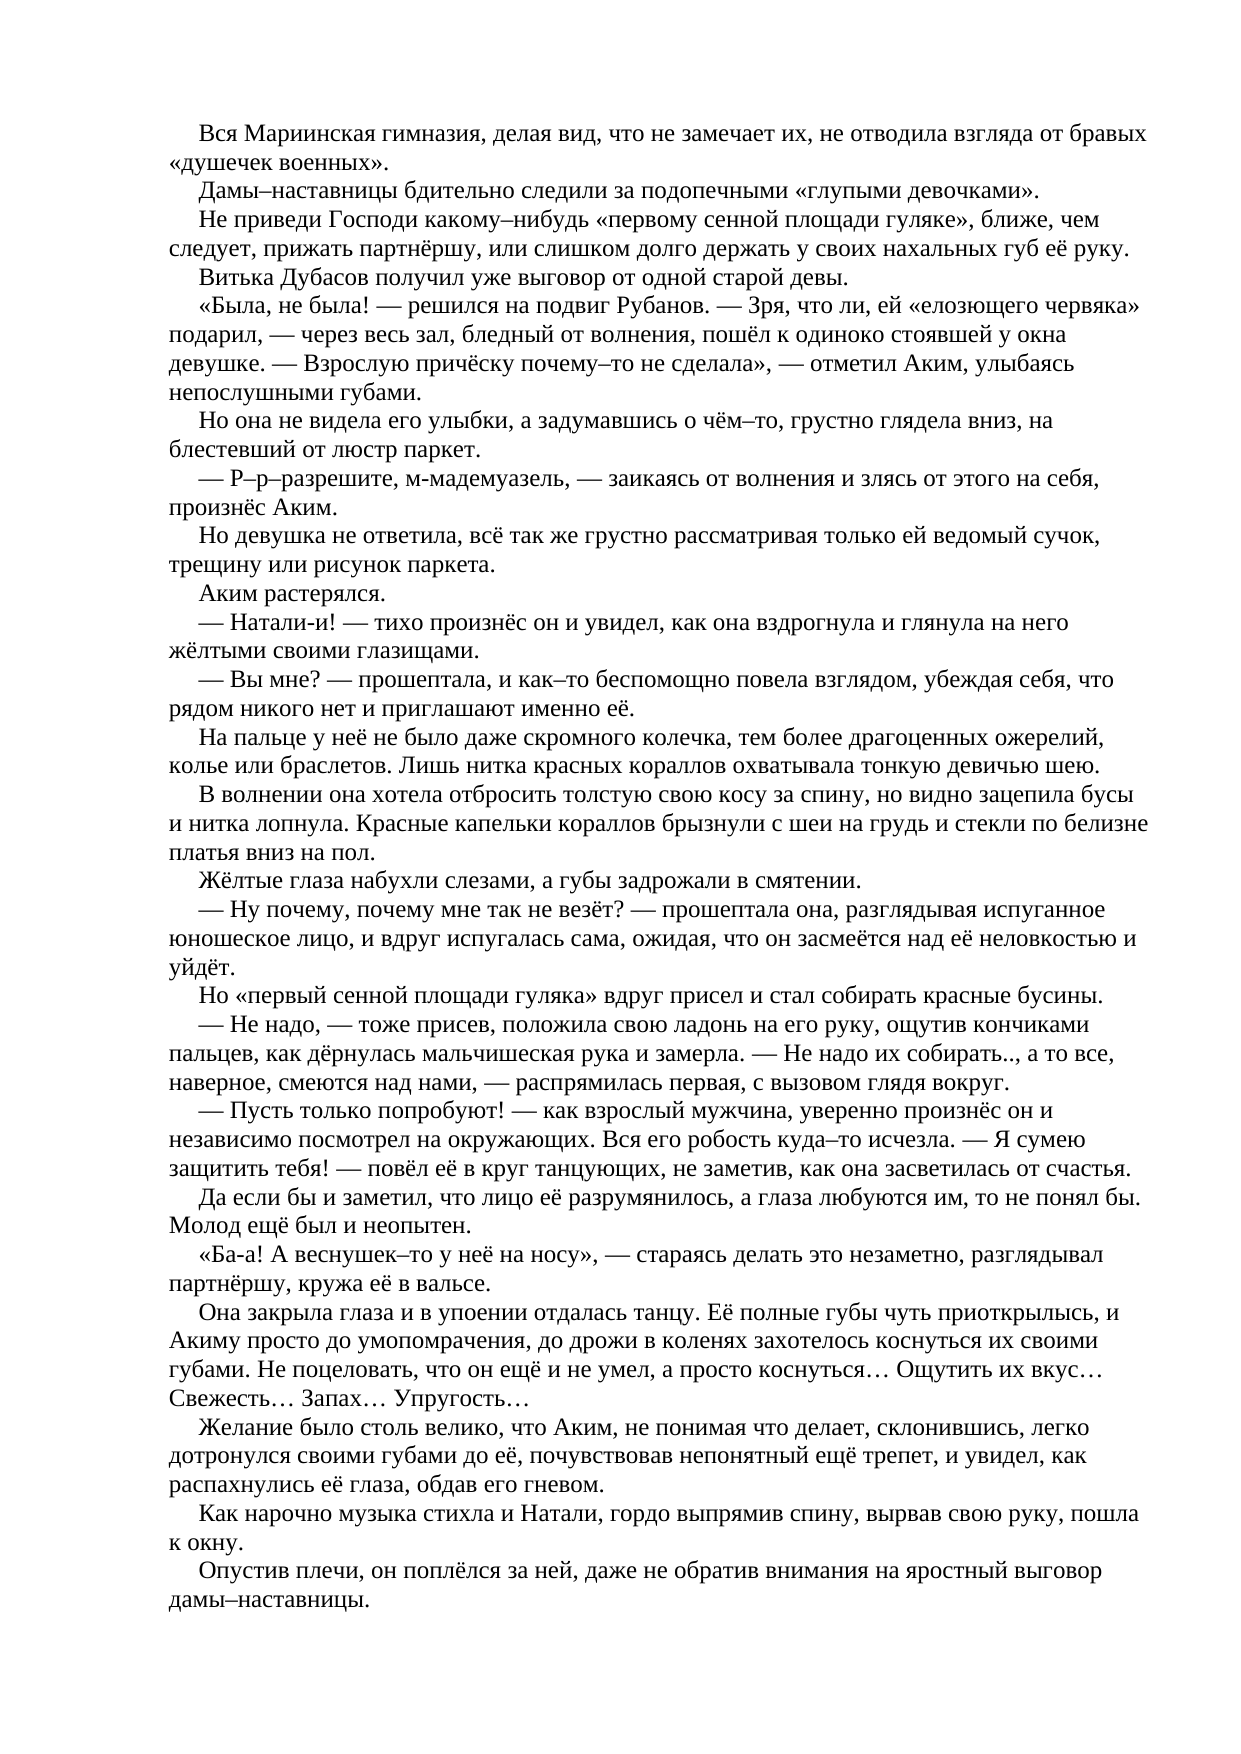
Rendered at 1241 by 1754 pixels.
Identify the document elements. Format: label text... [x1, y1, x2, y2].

text Да если бы и заметил, что лицо её разрумянилось, а глаза любуются им, то не понял бы. Молод ещё был и неопытен. [169, 1182, 1152, 1239]
text Как нарочно музыка стихла и Натали, гордо выпрямив спину, вырвав свою руку, пошла к окну. [169, 1498, 1152, 1556]
text Но она не видела его улыбки, а задумавшись о чём–то, грустно глядела вниз, на блестевший от люстр паркет. [169, 406, 1152, 463]
text Вся Мариинская гимназия, делая вид, что не замечает их, не отводила взгляда от бравых «душечек военных». [169, 118, 1152, 176]
text Жёлтые глаза набухли слезами, а губы задрожали в смятении. [169, 866, 1152, 894]
text Желание было столь велико, что Аким, не понимая что делает, склонившись, легко дотронулся своими губами до её, почувствовав непонятный ещё трепет, и увидел, как распахнулись её глаза, обдав его гневом. [169, 1412, 1152, 1498]
text — Пусть только попробуют! — как взрослый мужчина, уверенно произнёс он и независимо посмотрел на окружающих. Вся его робость куда–то исчезла. — Я сумею защитить тебя! — повёл её в круг танцующих, не заметив, как она засветилась от счастья. [169, 1096, 1152, 1182]
text «Ба-а! А веснушек–то у неё на носу», — стараясь делать это незаметно, разглядывал партнёршу, кружа её в вальсе. [169, 1239, 1152, 1297]
text Дамы–наставницы бдительно следили за подопечными «глупыми девочками». [169, 176, 1152, 204]
text Опустив плечи, он поплёлся за ней, даже не обратив внимания на яростный выговор дамы–наставницы. [169, 1556, 1152, 1613]
text Витька Дубасов получил уже выговор от одной старой девы. [169, 262, 1152, 291]
text — Вы мне? — прошептала, и как–то беспомощно повела взглядом, убеждая себя, что рядом никого нет и приглашают именно её. [169, 664, 1152, 722]
text — Р–р–разрешите, м-мадемуазель, — заикаясь от волнения и злясь от этого на себя, произнёс Аким. [169, 463, 1152, 521]
text В волнении она хотела отбросить толстую свою косу за спину, но видно зацепила бусы и нитка лопнула. Красные капельки кораллов брызнули с шеи на грудь и стекли по белизне платья вниз на пол. [169, 779, 1152, 866]
text — Не надо, — тоже присев, положила свою ладонь на его руку, ощутив кончиками пальцев, как дёрнулась мальчишеская рука и замерла. — Не надо их собирать.., а то все, наверное, смеются над нами, — распрямилась первая, с вызовом глядя вокруг. [169, 1009, 1152, 1096]
text Но «первый сенной площади гуляка» вдруг присел и стал собирать красные бусины. [169, 981, 1152, 1009]
text Она закрыла глаза и в упоении отдалась танцу. Её полные губы чуть приоткрылысь, и Акиму просто до умопомрачения, до дрожи в коленях захотелось коснуться их своими губами. Не поцеловать, что он ещё и не умел, а просто коснуться… Ощутить их вкус… Свежесть… Запах… Упругость… [169, 1297, 1152, 1412]
text — Натали-и! — тихо произнёс он и увидел, как она вздрогнула и глянула на него жёлтыми своими глазищами. [169, 607, 1152, 664]
text Не приведи Господи какому–нибудь «первому сенной площади гуляке», ближе, чем следует, прижать партнёршу, или слишком долго держать у своих нахальных губ её руку. [169, 204, 1152, 262]
text Аким растерялся. [169, 578, 1152, 607]
text «Была, не была! — решился на подвиг Рубанов. — Зря, что ли, ей «елозющего червяка» подарил, — через весь зал, бледный от волнения, пошёл к одиноко стоявшей у окна девушке. — Взрослую причёску почему–то не сделала», — отметил Аким, улыбаясь непослушными губами. [169, 291, 1152, 406]
text — Ну почему, почему мне так не везёт? — прошептала она, разглядывая испуганное юношеское лицо, и вдруг испугалась сама, ожидая, что он засмеётся над её неловкостью и уйдёт. [169, 894, 1152, 981]
text Но девушка не ответила, всё так же грустно рассматривая только ей ведомый сучок, трещину или рисунок паркета. [169, 521, 1152, 578]
text На пальце у неё не было даже скромного колечка, тем более драгоценных ожерелий, колье или браслетов. Лишь нитка красных кораллов охватывала тонкую девичью шею. [169, 722, 1152, 779]
